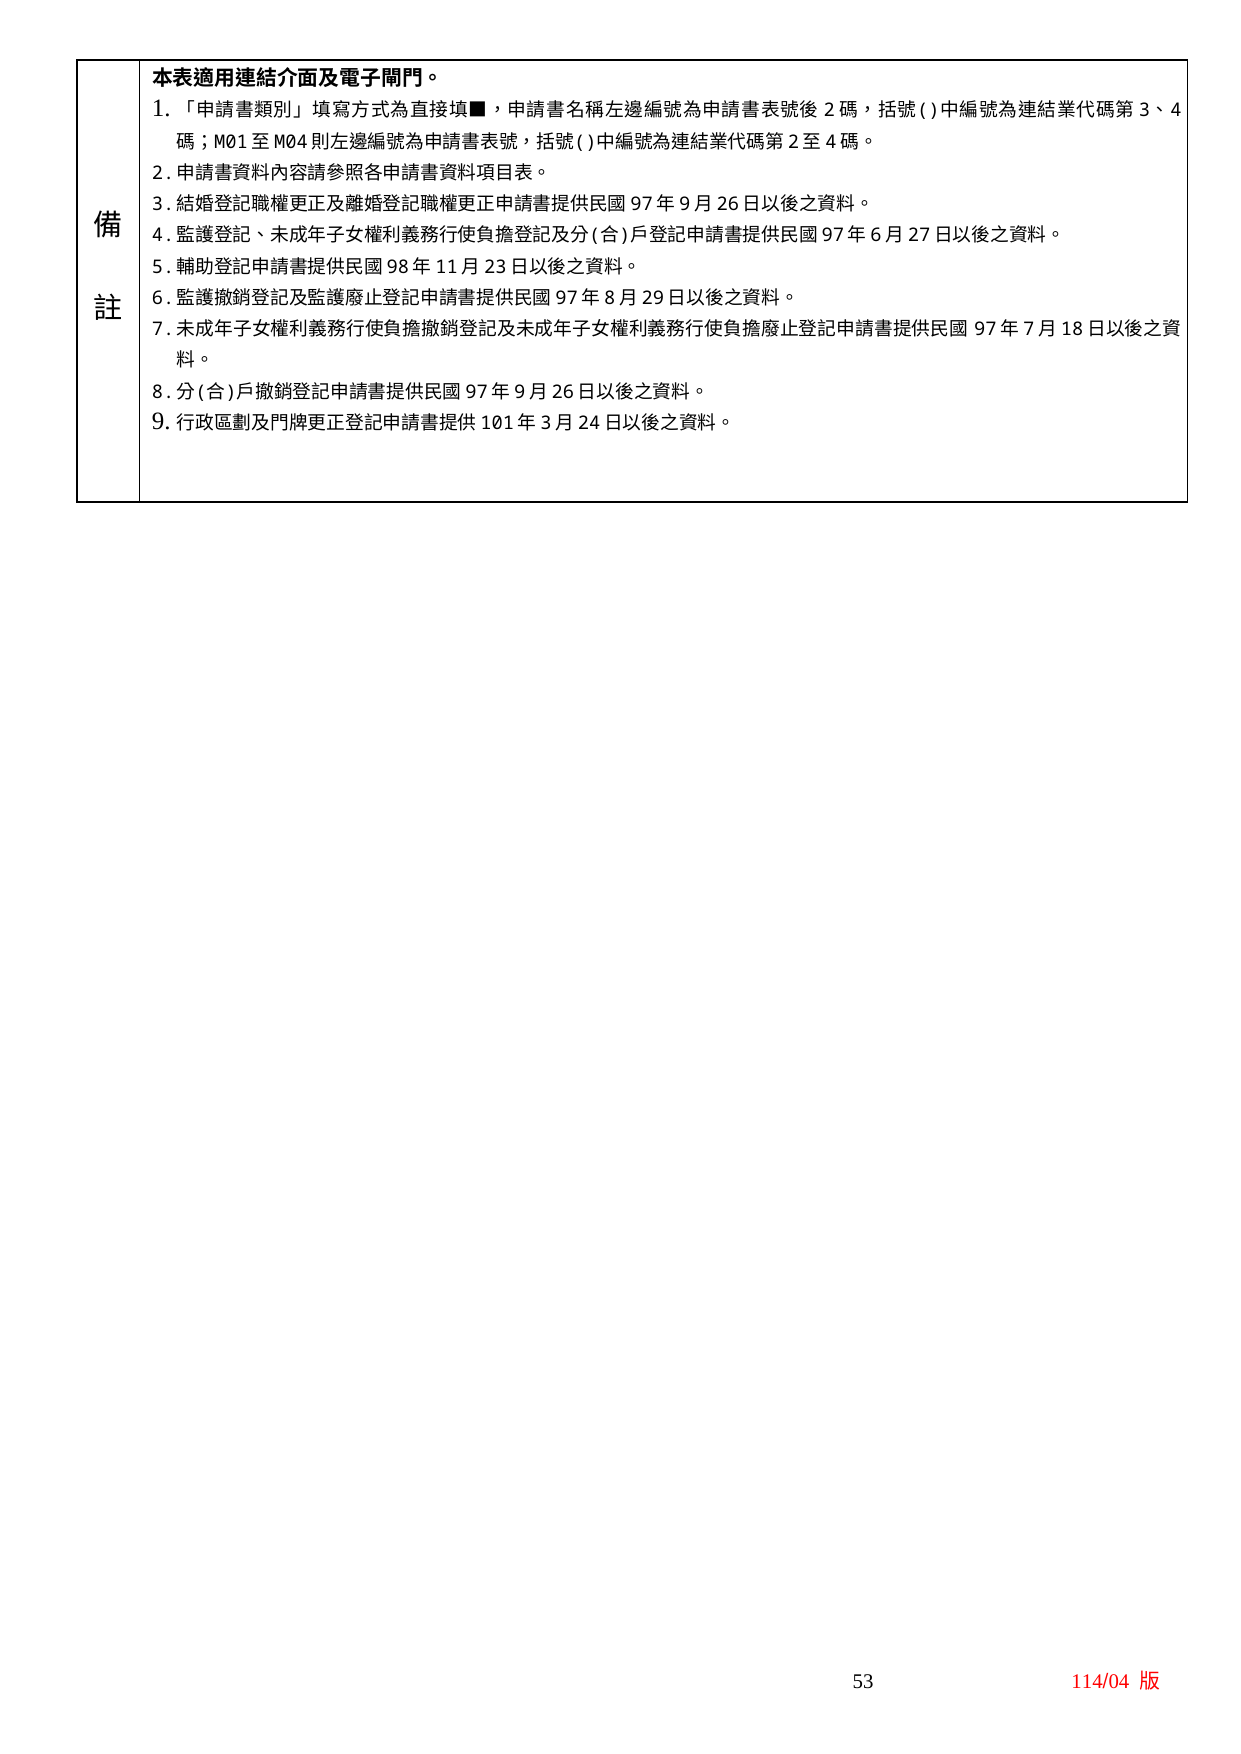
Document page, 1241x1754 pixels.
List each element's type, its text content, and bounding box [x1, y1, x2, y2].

table_cell 備註 [78, 61, 139, 501]
table_cell 本表適用連結介面及電子閘門。 「申請書類別」填寫方式為直接填■，申請書名稱左邊編號為申請書表號後2碼，括號()中編號為連結業代碼第3、4碼；M01至M04則左邊編號為申請書表號，括號()中編號為連結業代碼第2至4碼。 申請書資料內容請參照各申請書資料項目表。 結婚登記職權更正及離婚登記職權更正申請書提供民國97年9月26日以後之資料。 監護登記、未成年子女權利義務行使負擔登記及分(合)戶登記申請書提供民國97年6月27日以後之資料。 輔助登記申請書提供民國98年11月23日以後之資料。 監護撤銷登記及監護廢止登記申請書提供民國97年8月29日以後之資料。 未成年子女權利義務行使負擔撤銷登記及未成年子女權利義務行使負擔廢止登記申請書提供民國97年7月18日以後之資料。 分(合)戶撤銷登記申請書提供民國97年9月26日以後之資料。 行政區劃及門牌更正登記申請書提供101年3月24日以後之資料。 [140, 61, 1187, 501]
